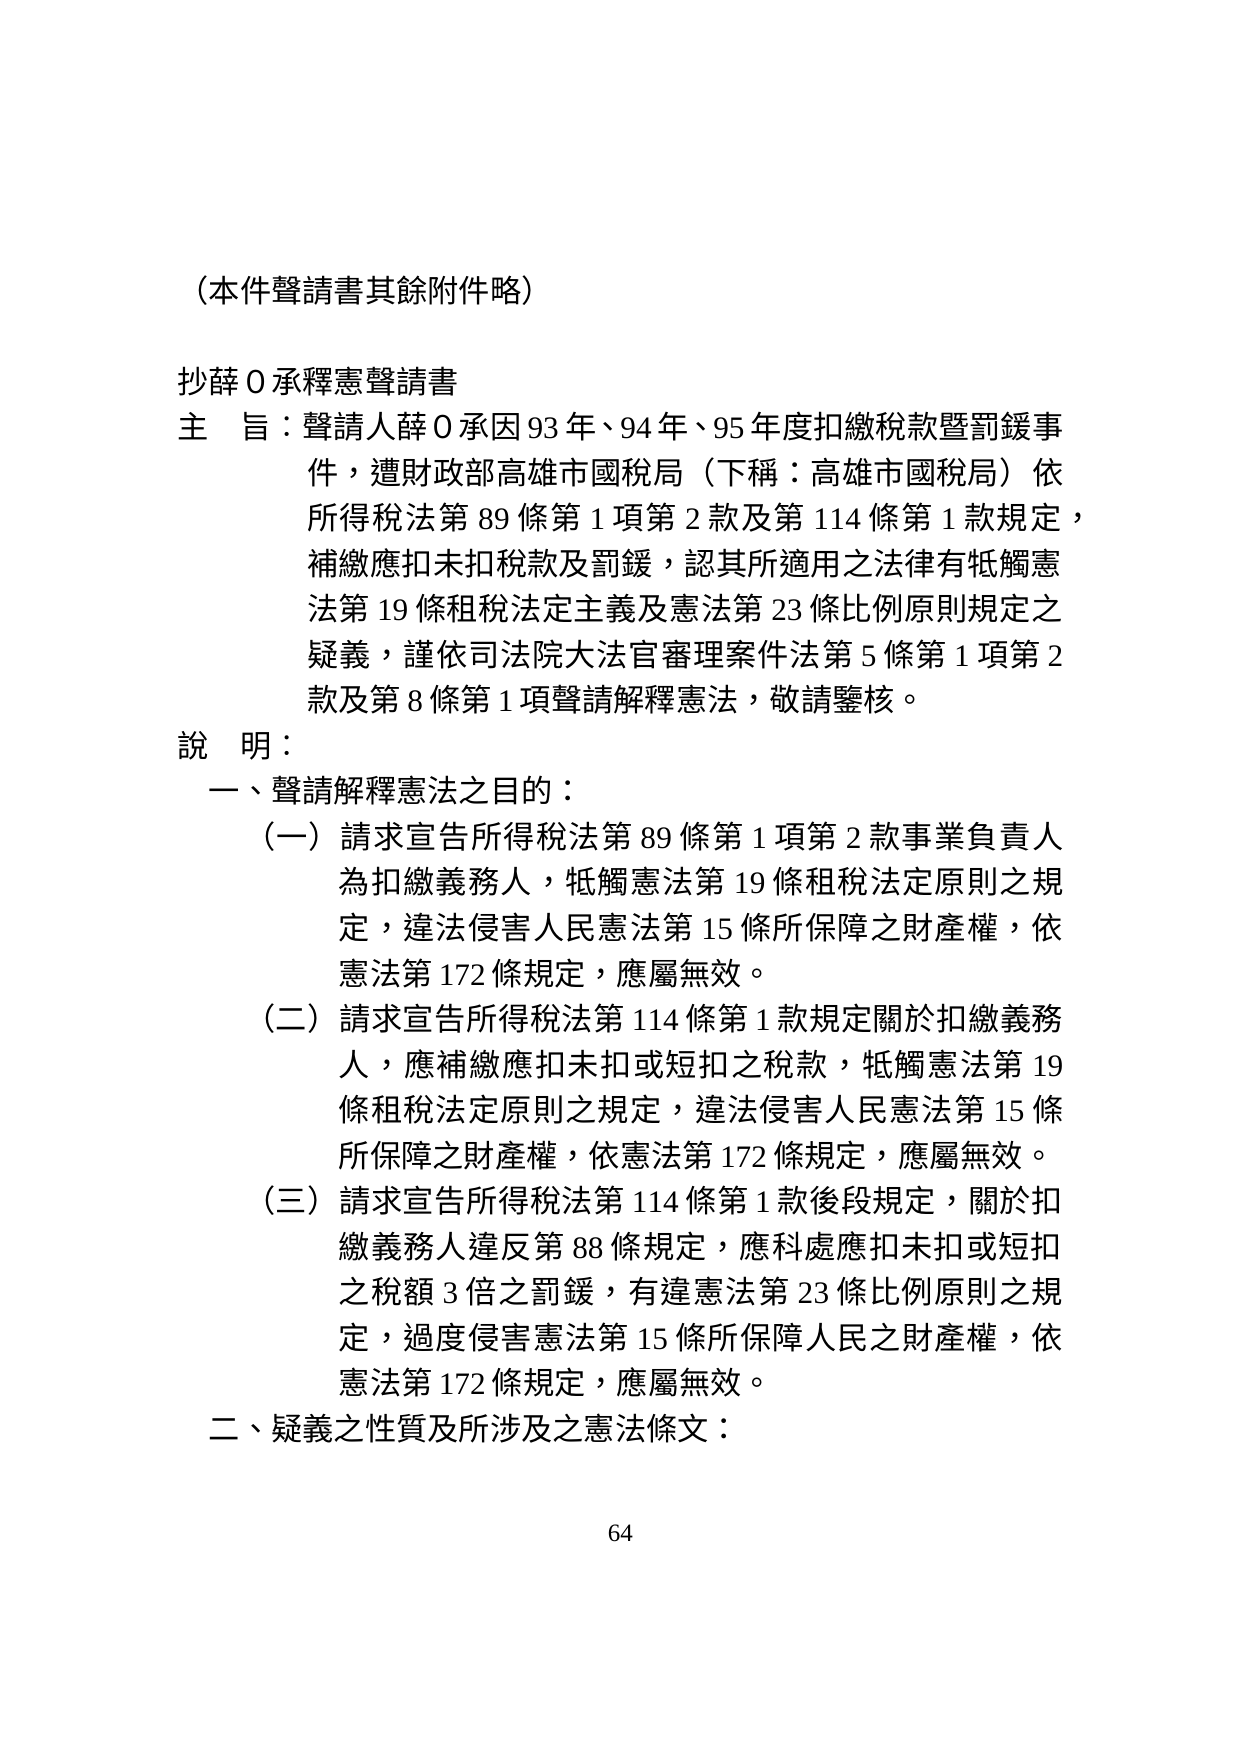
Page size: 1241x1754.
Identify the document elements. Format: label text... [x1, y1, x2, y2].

text 主 旨︰聲請人薛０承因93年、94年、95年度扣繳稅款暨罰鍰事件，遭財政部高雄市國稅局（下稱：高雄市國稅局）依所得稅法第89條第1項第2款及第114條第1款規定，補繳應扣未扣稅款及罰鍰，認其所適用之法律有牴觸憲法第19條租稅法定主義及憲法第23條比例原則規定之疑義，謹依司法院大法官審理案件法第5條第1項第2款及第8條第1項聲請解釋憲法，敬請鑒核。 [177, 402, 1063, 721]
text （三）請求宣告所得稅法第114條第1款後段規定，關於扣繳義務人違反第88條規定，應科處應扣未扣或短扣之稅額3倍之罰鍰，有違憲法第23條比例原則之規定，過度侵害憲法第15條所保障人民之財產權，依憲法第172條規定，應屬無效。 [244, 1176, 1063, 1404]
text （一）請求宣告所得稅法第89條第1項第2款事業負責人為扣繳義務人，牴觸憲法第19條租稅法定原則之規定，違法侵害人民憲法第15條所保障之財產權，依憲法第172條規定，應屬無效。 [244, 812, 1063, 994]
text （二）請求宣告所得稅法第114條第1款規定關於扣繳義務人，應補繳應扣未扣或短扣之稅款，牴觸憲法第19條租稅法定原則之規定，違法侵害人民憲法第15條所保障之財產權，依憲法第172條規定，應屬無效。 [244, 994, 1063, 1176]
text 一、聲請解釋憲法之目的： [208, 767, 1063, 812]
text （本件聲請書其餘附件略） [177, 266, 1063, 311]
text 二、疑義之性質及所涉及之憲法條文： [208, 1404, 1063, 1449]
text 抄薛０承釋憲聲請書 [177, 357, 1063, 402]
text 說 明︰ [177, 721, 1063, 767]
